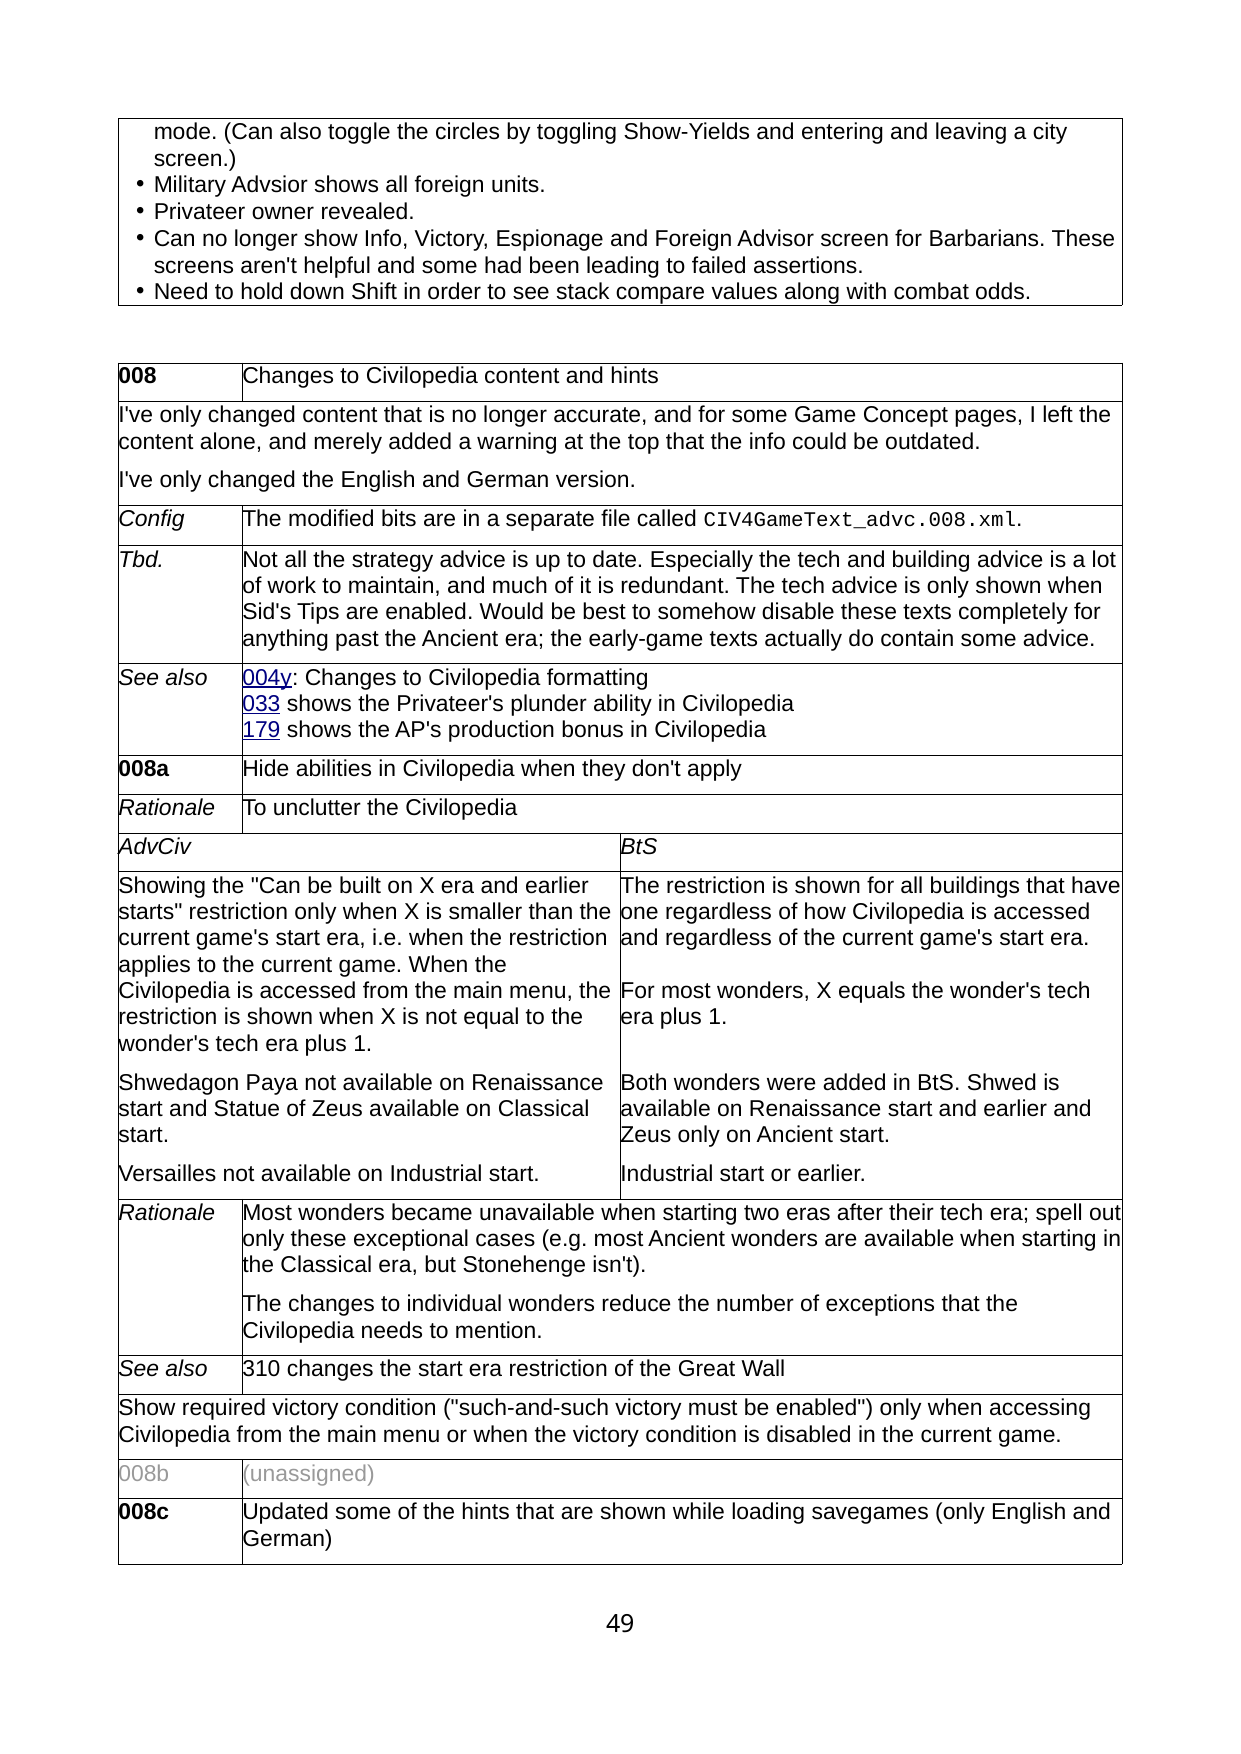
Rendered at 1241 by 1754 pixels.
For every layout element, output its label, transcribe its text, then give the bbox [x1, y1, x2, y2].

table_cell To unclutter the Civilopedia [243, 795, 1122, 833]
table_cell Rationale [119, 1200, 242, 1355]
table_cell I've only changed content that is no longer accurate, and for some Game Concept pages, I left the content alone, and merely added a warning at the top that the info could be outdated. I've only changed the English and German version. [119, 402, 1122, 505]
table_cell Hide abilities in Civilopedia when they don't apply [243, 756, 1122, 794]
table_cell Updated some of the hints that are shown while loading savegames (only English and German) [243, 1499, 1122, 1563]
table_cell See also [119, 664, 242, 755]
table_cell 004y: Changes to Civilopedia formatting 033 shows the Privateer's plunder ability in Civilopedia 179 shows the AP's production bonus in Civilopedia [243, 664, 1122, 755]
table_cell mode. (Can also toggle the circles by toggling Show-Yields and entering and leaving a city screen.) Military Advsior shows all foreign units. Privateer owner revealed. Can no longer show Info, Victory, Espionage and Foreign Advisor screen for Barbarians. These screens aren't helpful and some had been leading to failed assertions. Need to hold down Shift in order to see stack compare values along with combat odds. [119, 119, 1122, 305]
table_cell The restriction is shown for all buildings that have one regardless of how Civilopedia is accessed and regardless of the current game's start era. For most wonders, X equals the wonder's tech era plus 1. Both wonders were added in BtS. Shwed is available on Renaissance start and earlier and Zeus only on Ancient start. Industrial start or earlier. [621, 872, 1122, 1199]
table_cell Config [119, 506, 242, 545]
table_header 008 [119, 364, 242, 401]
table_cell Not all the strategy advice is up to date. Especially the tech and building advice is a lot of work to maintain, and much of it is redundant. The tech advice is only shown when Sid's Tips are enabled. Would be best to somehow disable these texts completely for anything past the Ancient era; the early-game texts actually do contain some advice. [243, 546, 1122, 663]
table_header Changes to Civilopedia content and hints [243, 364, 1122, 401]
table_cell 008a [119, 756, 242, 794]
table_cell See also [119, 1356, 242, 1394]
table_cell Show required victory condition ("such-and-such victory must be enabled") only when accessing Civilopedia from the main menu or when the victory condition is disabled in the current game. [119, 1395, 1122, 1459]
table_cell Rationale [119, 795, 242, 833]
table_cell 008b [119, 1460, 242, 1498]
table_cell (unassigned) [243, 1460, 1122, 1498]
table_cell Most wonders became unavailable when starting two eras after their tech era; spell out only these exceptional cases (e.g. most Ancient wonders are available when starting in the Classical era, but Stonehenge isn't). The changes to individual wonders reduce the number of exceptions that the Civilopedia needs to mention. [243, 1200, 1122, 1355]
table_cell BtS [621, 834, 1122, 871]
table_cell Showing the "Can be built on X era and earlier starts" restriction only when X is smaller than the current game's start era, i.e. when the restriction applies to the current game. When the Civilopedia is accessed from the main menu, the restriction is shown when X is not equal to the wonder's tech era plus 1. Shwedagon Paya not available on Renaissance start and Statue of Zeus available on Classical start. Versailles not available on Industrial start. [119, 872, 620, 1199]
table_cell 008c [119, 1499, 242, 1563]
table_cell Tbd. [119, 546, 242, 663]
table_cell AdvCiv [119, 834, 620, 871]
table_cell 310 changes the start era restriction of the Great Wall [243, 1356, 1122, 1394]
table_cell The modified bits are in a separate file called CIV4GameText_advc.008.xml. [243, 506, 1122, 545]
